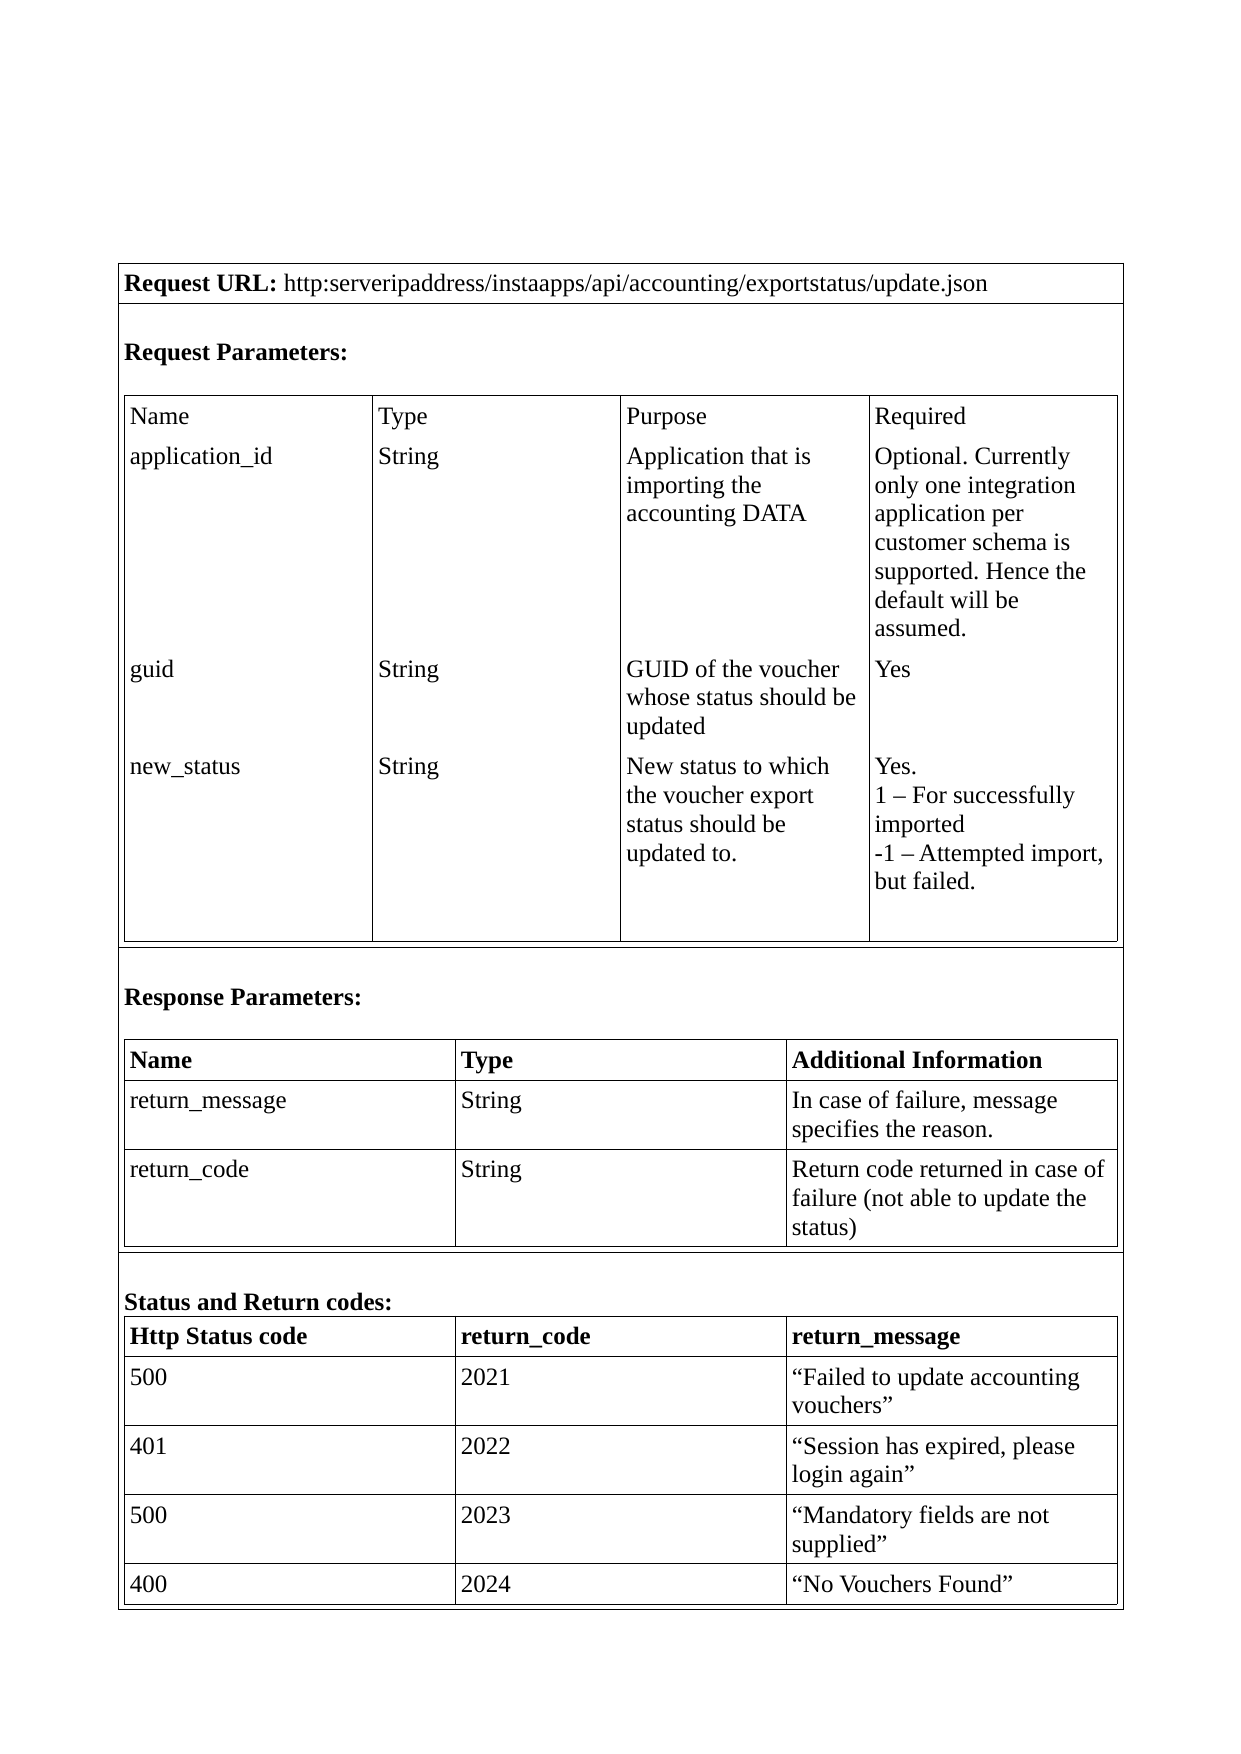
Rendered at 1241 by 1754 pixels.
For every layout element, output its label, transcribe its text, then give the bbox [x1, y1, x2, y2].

table_header Name [125, 396, 372, 435]
table_cell new_status [125, 746, 372, 901]
table_header return_code [456, 1317, 786, 1356]
table_cell Yes [870, 648, 1117, 746]
table_cell String [373, 435, 620, 648]
table_cell guid [125, 648, 372, 746]
table_cell [870, 901, 1117, 941]
table_cell [125, 901, 372, 941]
table_header Purpose [621, 396, 869, 435]
table_cell return_code [125, 1150, 455, 1246]
table_cell String [373, 746, 620, 901]
table_header Name [125, 1040, 455, 1079]
table_cell String [456, 1081, 786, 1148]
table_cell 500 [125, 1357, 455, 1425]
table_cell 2023 [456, 1495, 786, 1563]
table_cell [621, 901, 869, 941]
table_cell Request Parameters: [119, 304, 1123, 947]
table_cell 2024 [456, 1564, 786, 1603]
table_cell 500 [125, 1495, 455, 1563]
table_cell return_message [125, 1081, 455, 1148]
table_cell 400 [125, 1564, 455, 1603]
table_cell In case of failure, message specifies the reason. [787, 1081, 1117, 1148]
table_cell “Failed to update accounting vouchers” [787, 1357, 1117, 1425]
table_cell 2022 [456, 1426, 786, 1494]
table_cell Application that is importing the accounting DATA [621, 435, 869, 648]
table_header return_message [787, 1317, 1117, 1356]
table_cell GUID of the voucher whose status should be updated [621, 648, 869, 746]
table_cell Optional. Currently only one integration application per customer schema is supported. Hence the default will be assumed. [870, 435, 1117, 648]
table_cell Response Parameters: [119, 948, 1123, 1252]
table_cell Request URL: http:serveripaddress/instaapps/api/accounting/exportstatus/update.json [119, 264, 1123, 303]
table_cell Status and Return codes: [119, 1253, 1123, 1609]
table_header Required [870, 396, 1117, 435]
table_cell “Session has expired, please login again” [787, 1426, 1117, 1494]
table_cell [373, 901, 620, 941]
table_cell String [456, 1150, 786, 1246]
table_header Type [373, 396, 620, 435]
table_header Http Status code [125, 1317, 455, 1356]
table_header Additional Information [787, 1040, 1117, 1079]
table_cell 2021 [456, 1357, 786, 1425]
table_cell New status to which the voucher export status should be updated to. [621, 746, 869, 901]
table_cell application_id [125, 435, 372, 648]
table_cell “Mandatory fields are not supplied” [787, 1495, 1117, 1563]
table_cell Return code returned in case of failure (not able to update the status) [787, 1150, 1117, 1246]
table_cell 401 [125, 1426, 455, 1494]
table_cell String [373, 648, 620, 746]
table_cell Yes. 1 – For successfully imported -1 – Attempted import, but failed. [870, 746, 1117, 901]
table_cell “No Vouchers Found” [787, 1564, 1117, 1603]
table_header Type [456, 1040, 786, 1079]
